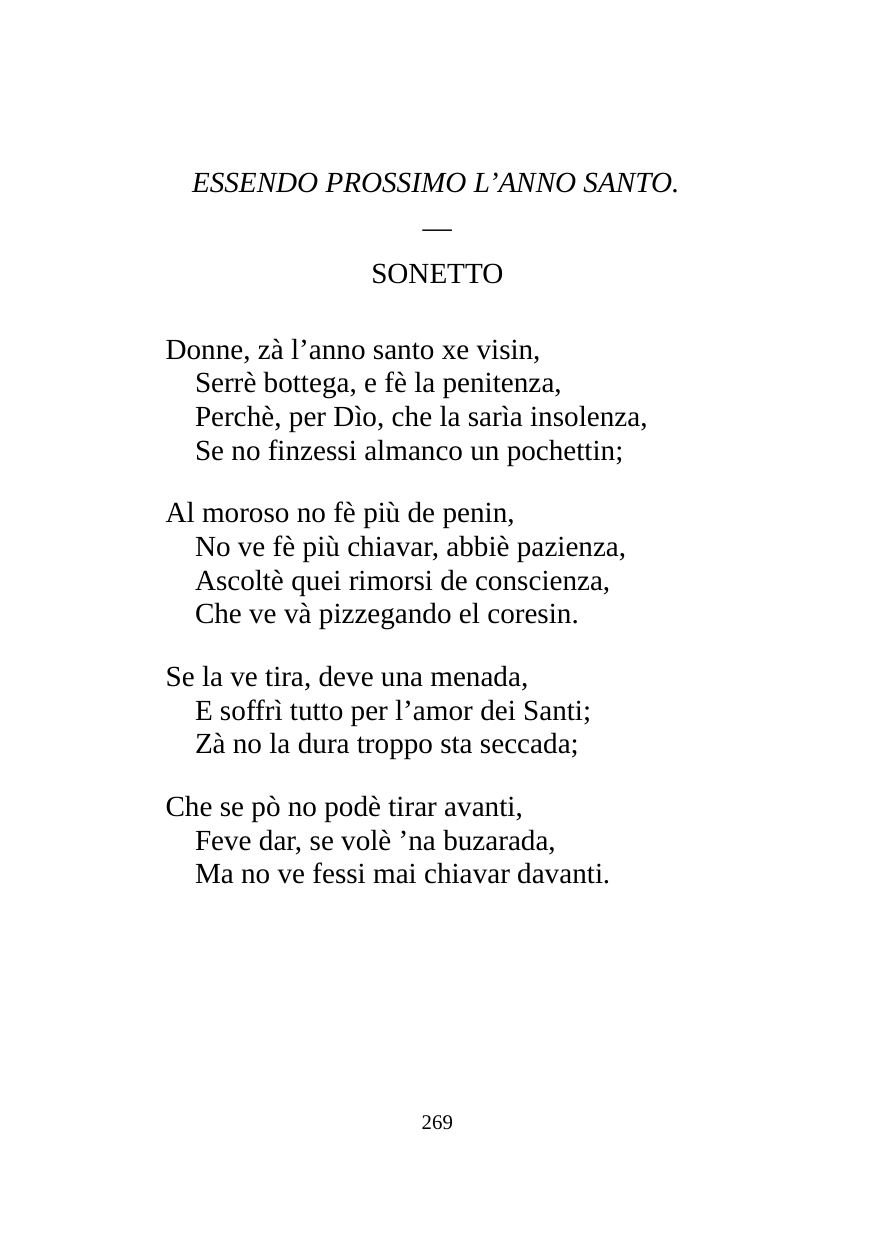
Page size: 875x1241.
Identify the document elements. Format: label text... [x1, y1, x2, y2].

text SONETTO [106, 257, 768, 290]
text Al moroso no fè più de penin, No ve fè più chiavar, abbiè pazienza, Ascoltè quei rimorsi de conscienza, Che ve và pizzegando el coresin. [165, 496, 768, 630]
subtitle ESSENDO PROSSIMO L’ANNO SANTO. [106, 165, 768, 199]
text Se la ve tira, deve una menada, E soffrì tutto per l’amor dei Santi; Zà no la dura troppo sta seccada; [165, 659, 768, 760]
text — [106, 211, 768, 244]
text Donne, zà l’anno santo xe visin, Serrè bottega, e fè la penitenza, Perchè, per Dìo, che la sarìa insolenza, Se no finzessi almanco un pochettin; [165, 332, 768, 466]
text Che se pò no podè tirar avanti, Feve dar, se volè ’na buzarada, Ma no ve fessi mai chiavar davanti. [165, 789, 768, 890]
